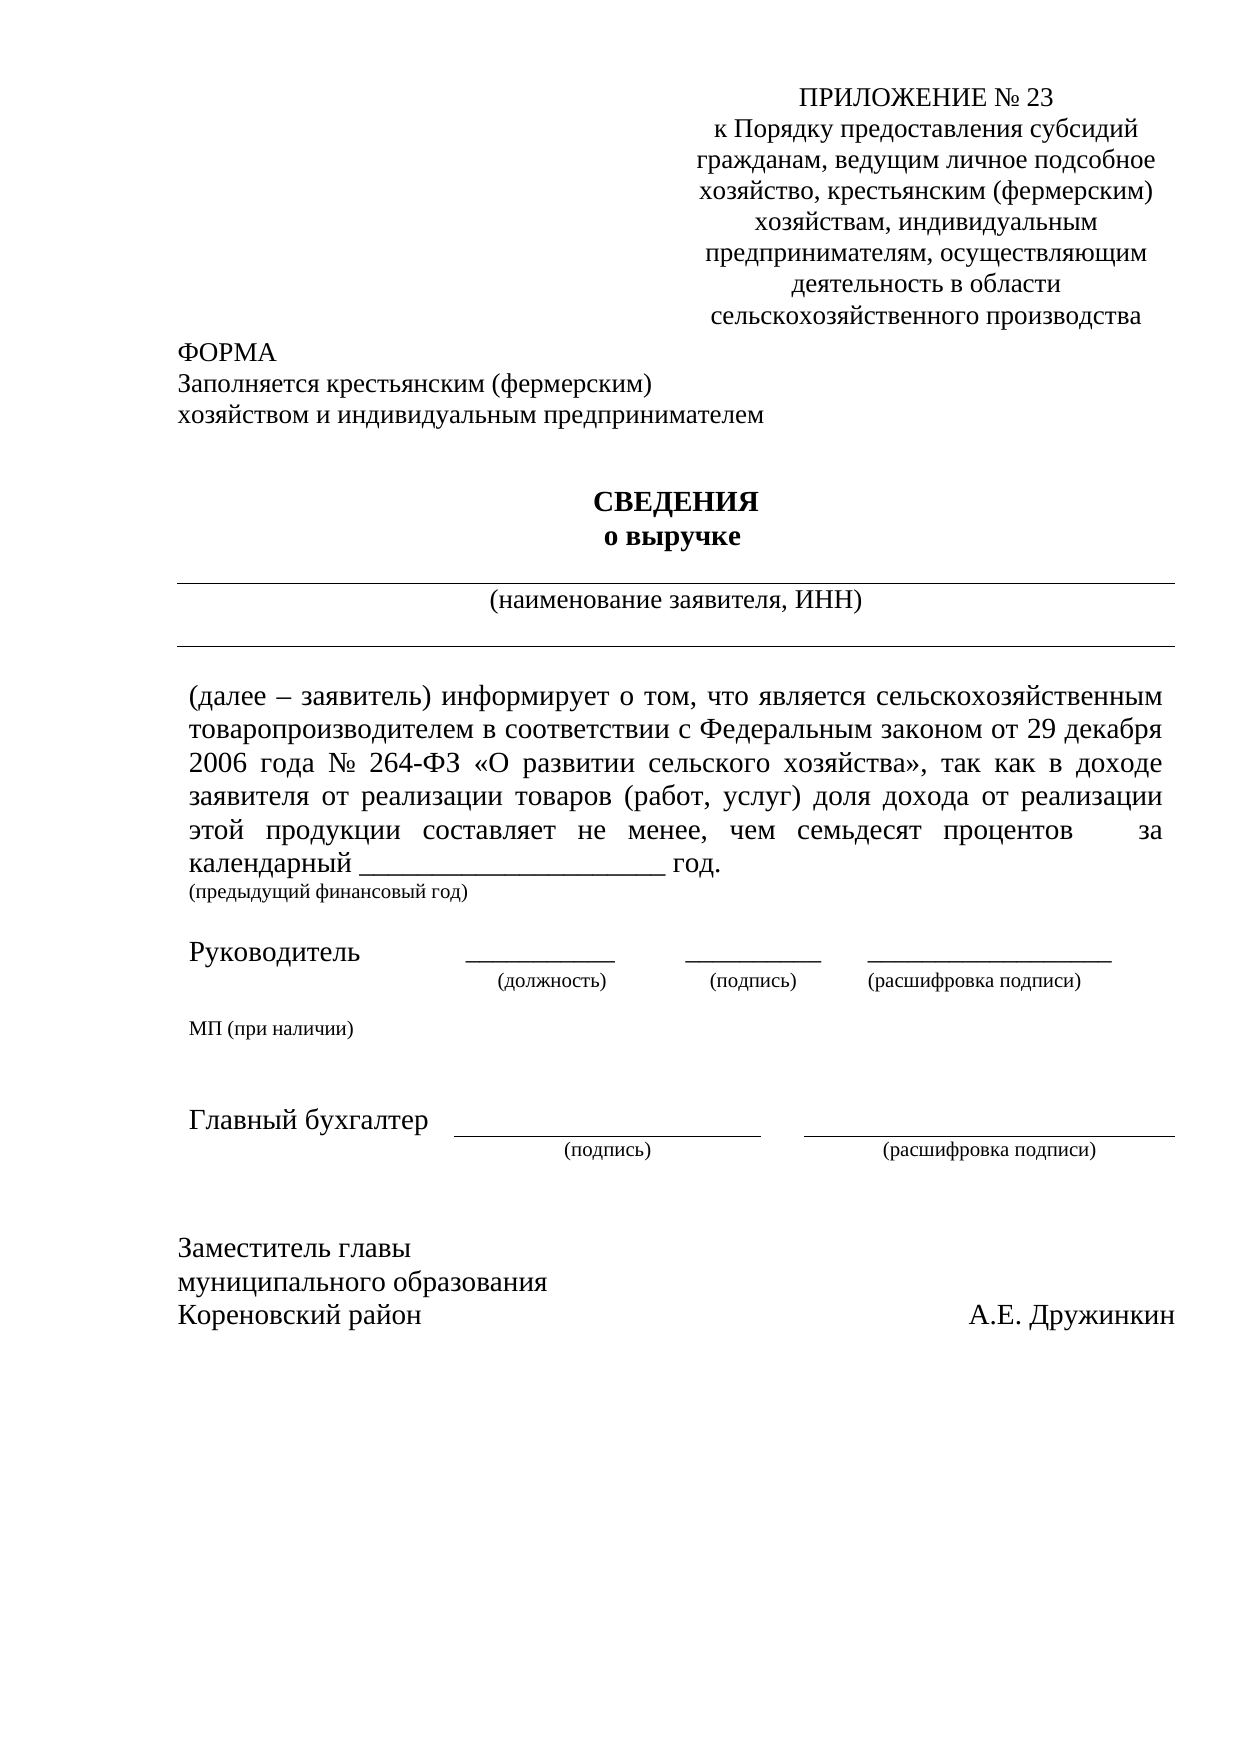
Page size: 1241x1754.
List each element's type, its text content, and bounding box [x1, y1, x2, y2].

table_cell [761, 1040, 804, 1136]
table_cell ___________ [454, 934, 650, 968]
table_cell (должность) [454, 968, 650, 992]
table_cell (подпись) [454, 1137, 761, 1168]
table_cell Главный бухгалтер [177, 1040, 454, 1136]
table_cell [177, 551, 1174, 582]
table_cell Руководитель [177, 934, 454, 968]
table_cell [177, 968, 454, 992]
table_cell __________________ [856, 934, 1174, 968]
table_cell [454, 1040, 761, 1136]
table_cell (далее – заявитель) информирует о том, что является сельскохозяйственным товаропроизводителем в соответствии с Федеральным законом от 29 декабря 2006 года № 264-ФЗ «О развитии сельского хозяйства», так как в доходе заявителя от реализации товаров (работ, услуг) доля дохода от реализации этой продукции составляет не менее, чем семьдесят процентов за календарный _____________________ год. (предыдущий финансовый год) [177, 678, 1174, 934]
table_cell [177, 1136, 454, 1168]
table_header [177, 75, 676, 336]
text Заполняется крестьянским (фермерским) [177, 367, 1181, 398]
text Заместитель главы [177, 1230, 1181, 1264]
table_header ПРИЛОЖЕНИЕ № 23 к Порядку предоставления субсидий гражданам, ведущим личное подсобное хозяйство, крестьянским (фермерским) хозяйствам, индивидуальным предпринимателям, осуществляющим деятельность в области сельскохозяйственного производства [676, 75, 1176, 336]
table_cell [804, 1040, 1174, 1136]
table_cell (наименование заявителя, ИНН) [177, 584, 1174, 614]
table_cell [177, 615, 1174, 646]
text хозяйством и индивидуальным предпринимателем [177, 398, 1181, 429]
table_cell (расшифровка подписи) [856, 968, 1174, 992]
table_cell МП (при наличии) [177, 992, 1174, 1040]
table_cell __________ [650, 934, 856, 968]
table_cell (расшифровка подписи) [804, 1137, 1174, 1168]
text Кореновский район А.Е. Дружинкин [177, 1297, 1181, 1331]
table_cell [761, 1136, 804, 1168]
table_cell (подпись) [650, 968, 856, 992]
text муниципального образования [177, 1264, 1181, 1297]
table_header СВЕДЕНИЯ о выручке [177, 484, 1174, 551]
text ФОРМА [177, 336, 1181, 367]
table_cell [177, 647, 1174, 678]
